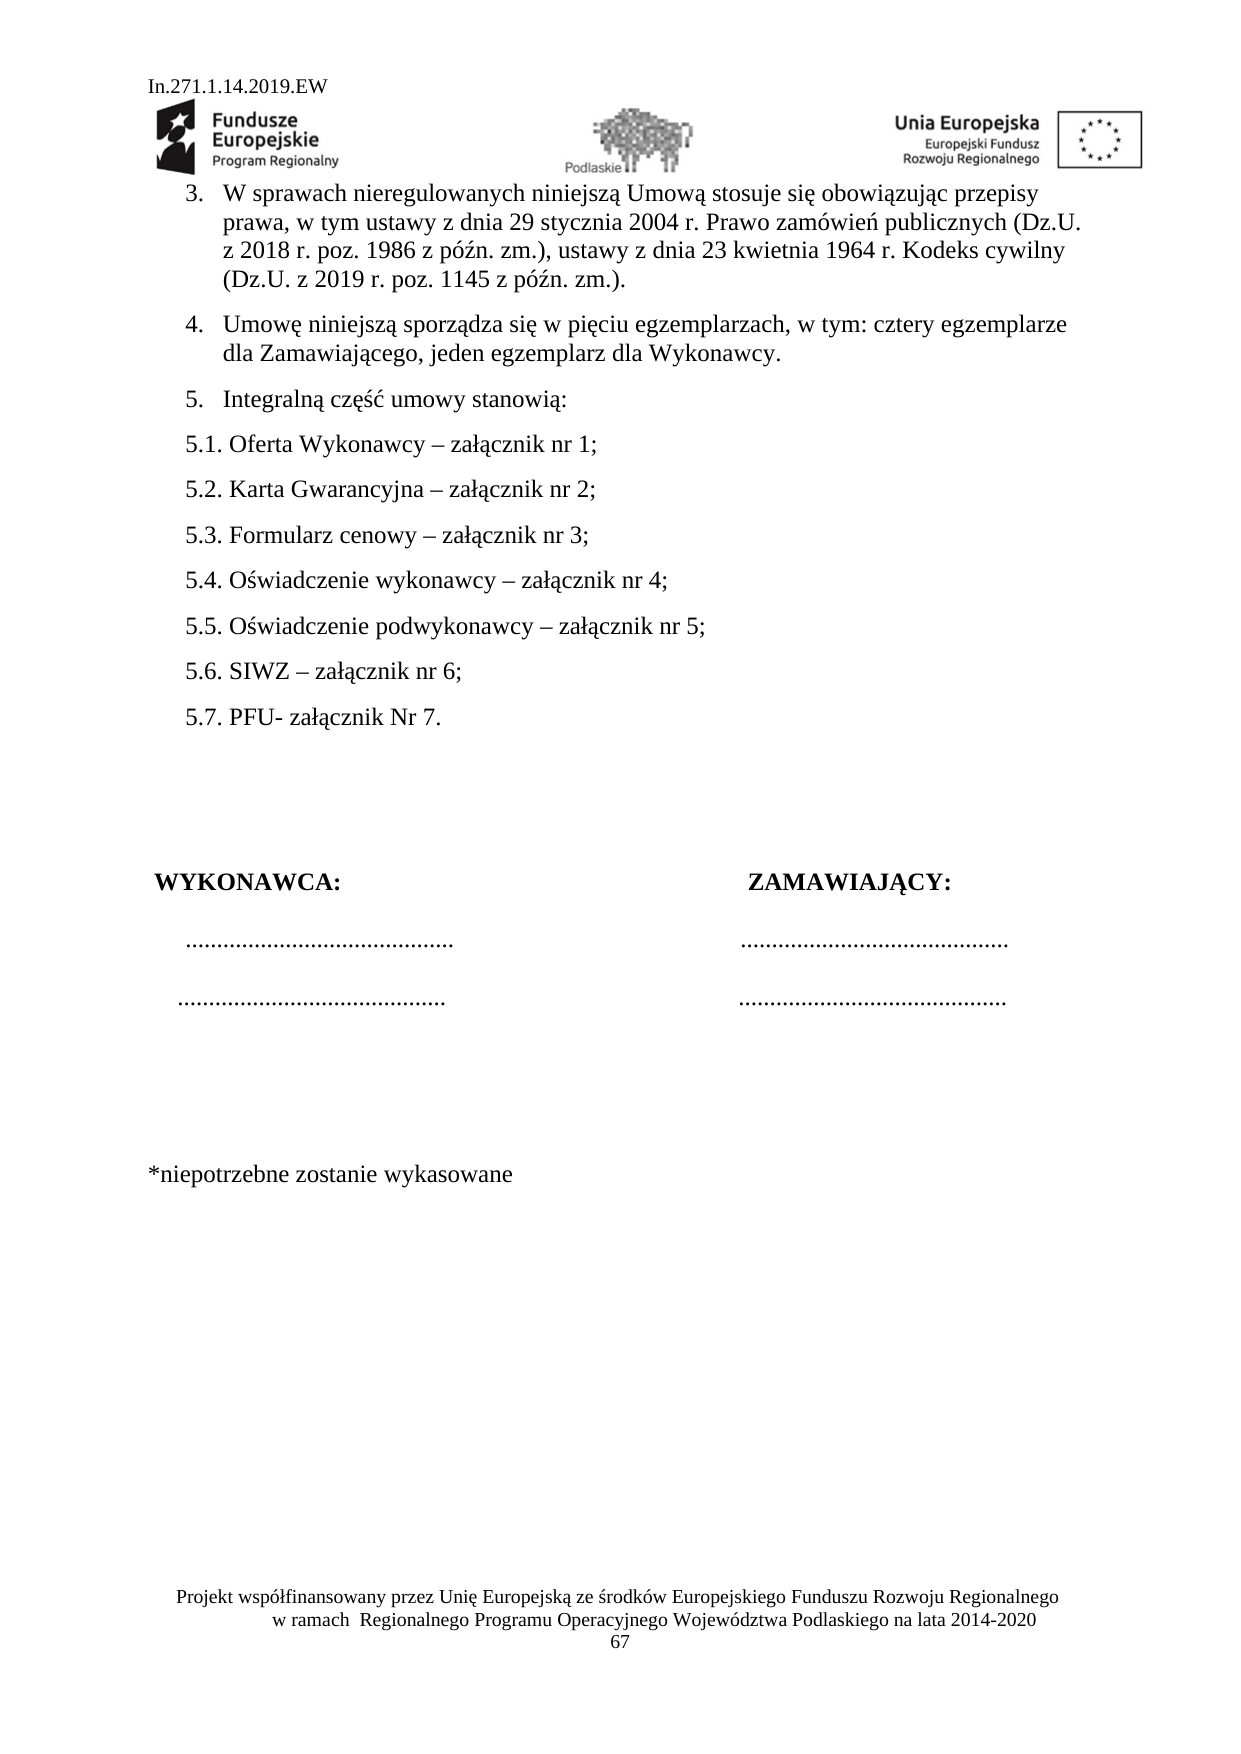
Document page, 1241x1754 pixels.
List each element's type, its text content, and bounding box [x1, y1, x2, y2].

list W sprawach nieregulowanych niniejszą Umową stosuje się obowiązując przepisy prawa, w tym ustawy z dnia 29 stycznia 2004 r. Prawo zamówień publicznych (Dz.U. z 2018 r. poz. 1986 z późn. zm.), ustawy z dnia 23 kwietnia 1964 r. Kodeks cywilny (Dz.U. z 2019 r. poz. 1145 z późn. zm.). [185, 178, 1092, 293]
list Umowę niniejszą sporządza się w pięciu egzemplarzach, w tym: cztery egzemplarze dla Zamawiającego, jeden egzemplarz dla Wykonawcy. [185, 309, 1092, 367]
text 5.4. Oświadczenie wykonawcy – załącznik nr 4; [185, 565, 1092, 594]
text 5.3. Formularz cenowy – załącznik nr 3; [185, 520, 1092, 549]
text 5.7. PFU- załącznik Nr 7. [185, 702, 1092, 730]
text ........................................... ........................................... [148, 924, 1092, 953]
list Integralną część umowy stanowią: [185, 384, 1092, 412]
text *niepotrzebne zostanie wykasowane [148, 1159, 1092, 1187]
text ........................................... ........................................... [148, 982, 1092, 1039]
text 5.1. Oferta Wykonawcy – załącznik nr 1; [185, 429, 1092, 458]
text WYKONAWCA: ZAMAWIAJĄCY: [148, 867, 1092, 895]
text 5.6. SIWZ – załącznik nr 6; [185, 656, 1092, 685]
text 5.2. Karta Gwarancyjna – załącznik nr 2; [185, 474, 1092, 503]
text 5.5. Oświadczenie podwykonawcy – załącznik nr 5; [185, 611, 1092, 639]
